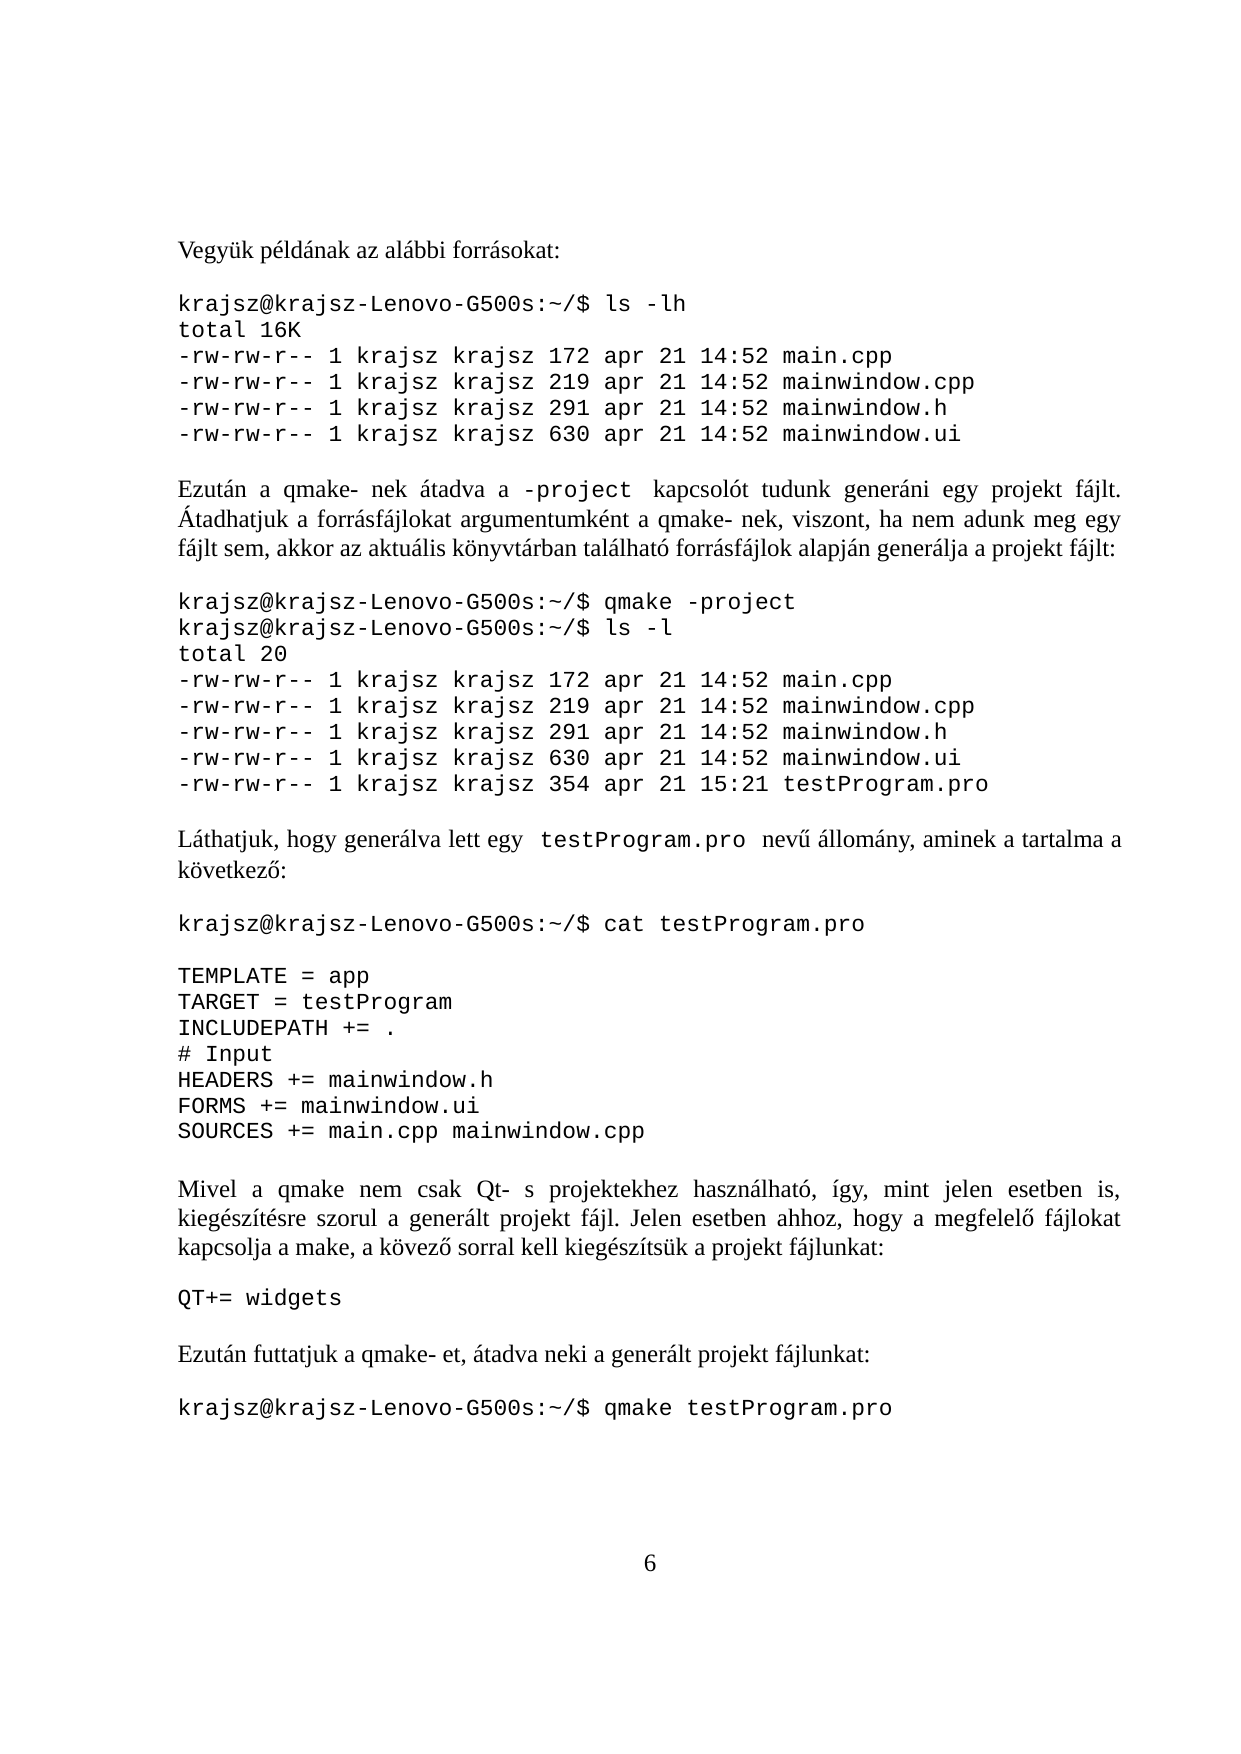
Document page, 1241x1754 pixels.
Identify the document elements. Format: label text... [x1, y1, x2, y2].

text TEMPLATE = app [177, 964, 1122, 990]
text # Input [177, 1042, 1122, 1068]
text -rw-rw-r-- 1 krajsz krajsz 354 apr 21 15:21 testProgram.pro [177, 772, 1122, 798]
text -rw-rw-r-- 1 krajsz krajsz 172 apr 21 14:52 main.cpp [177, 344, 1122, 370]
text Láthatjuk, hogy generálva lett egy testProgram.pro nevű állomány, aminek a tartalma a következő: [177, 824, 1122, 884]
text total 16K [177, 318, 1122, 344]
text krajsz@krajsz-Lenovo-G500s:~/$ qmake testProgram.pro [177, 1396, 1122, 1422]
text -rw-rw-r-- 1 krajsz krajsz 219 apr 21 14:52 mainwindow.cpp [177, 694, 1122, 720]
text Vegyük példának az alábbi forrásokat: [177, 235, 1122, 264]
text FORMS += mainwindow.ui [177, 1094, 1122, 1120]
text -rw-rw-r-- 1 krajsz krajsz 630 apr 21 14:52 mainwindow.ui [177, 746, 1122, 772]
text krajsz@krajsz-Lenovo-G500s:~/$ ls -lh [177, 293, 1122, 318]
text krajsz@krajsz-Lenovo-G500s:~/$ cat testProgram.pro [177, 912, 1122, 938]
text QT+= widgets [177, 1287, 1122, 1313]
text -rw-rw-r-- 1 krajsz krajsz 291 apr 21 14:52 mainwindow.h [177, 396, 1122, 422]
text -rw-rw-r-- 1 krajsz krajsz 291 apr 21 14:52 mainwindow.h [177, 720, 1122, 746]
text SOURCES += main.cpp mainwindow.cpp [177, 1120, 1122, 1146]
text -rw-rw-r-- 1 krajsz krajsz 630 apr 21 14:52 mainwindow.ui [177, 422, 1122, 448]
text -rw-rw-r-- 1 krajsz krajsz 219 apr 21 14:52 mainwindow.cpp [177, 370, 1122, 396]
text Ezután a qmake- nek átadva a -project kapcsolót tudunk generáni egy projekt fájlt. Átadhatjuk a forrásfájlokat argumentumként a qmake- nek, viszont, ha nem adunk meg egy fájlt sem, akkor az aktuális könyvtárban található forrásfájlok alapján generálja a projekt fájlt: [177, 474, 1122, 562]
text TARGET = testProgram [177, 990, 1122, 1016]
text krajsz@krajsz-Lenovo-G500s:~/$ ls -l [177, 617, 1122, 642]
text Ezután futtatjuk a qmake- et, átadva neki a generált projekt fájlunkat: [177, 1339, 1122, 1367]
text total 20 [177, 642, 1122, 668]
text krajsz@krajsz-Lenovo-G500s:~/$ qmake -project [177, 591, 1122, 617]
text HEADERS += mainwindow.h [177, 1068, 1122, 1094]
text -rw-rw-r-- 1 krajsz krajsz 172 apr 21 14:52 main.cpp [177, 668, 1122, 694]
text Mivel a qmake nem csak Qt- s projektekhez használható, így, mint jelen esetben is, kiegészítésre szorul a generált projekt fájl. Jelen esetben ahhoz, hogy a megfelelő fájlokat kapcsolja a make, a kövező sorral kell kiegészítsük a projekt fájlunkat: [177, 1174, 1122, 1261]
text INCLUDEPATH += . [177, 1016, 1122, 1042]
